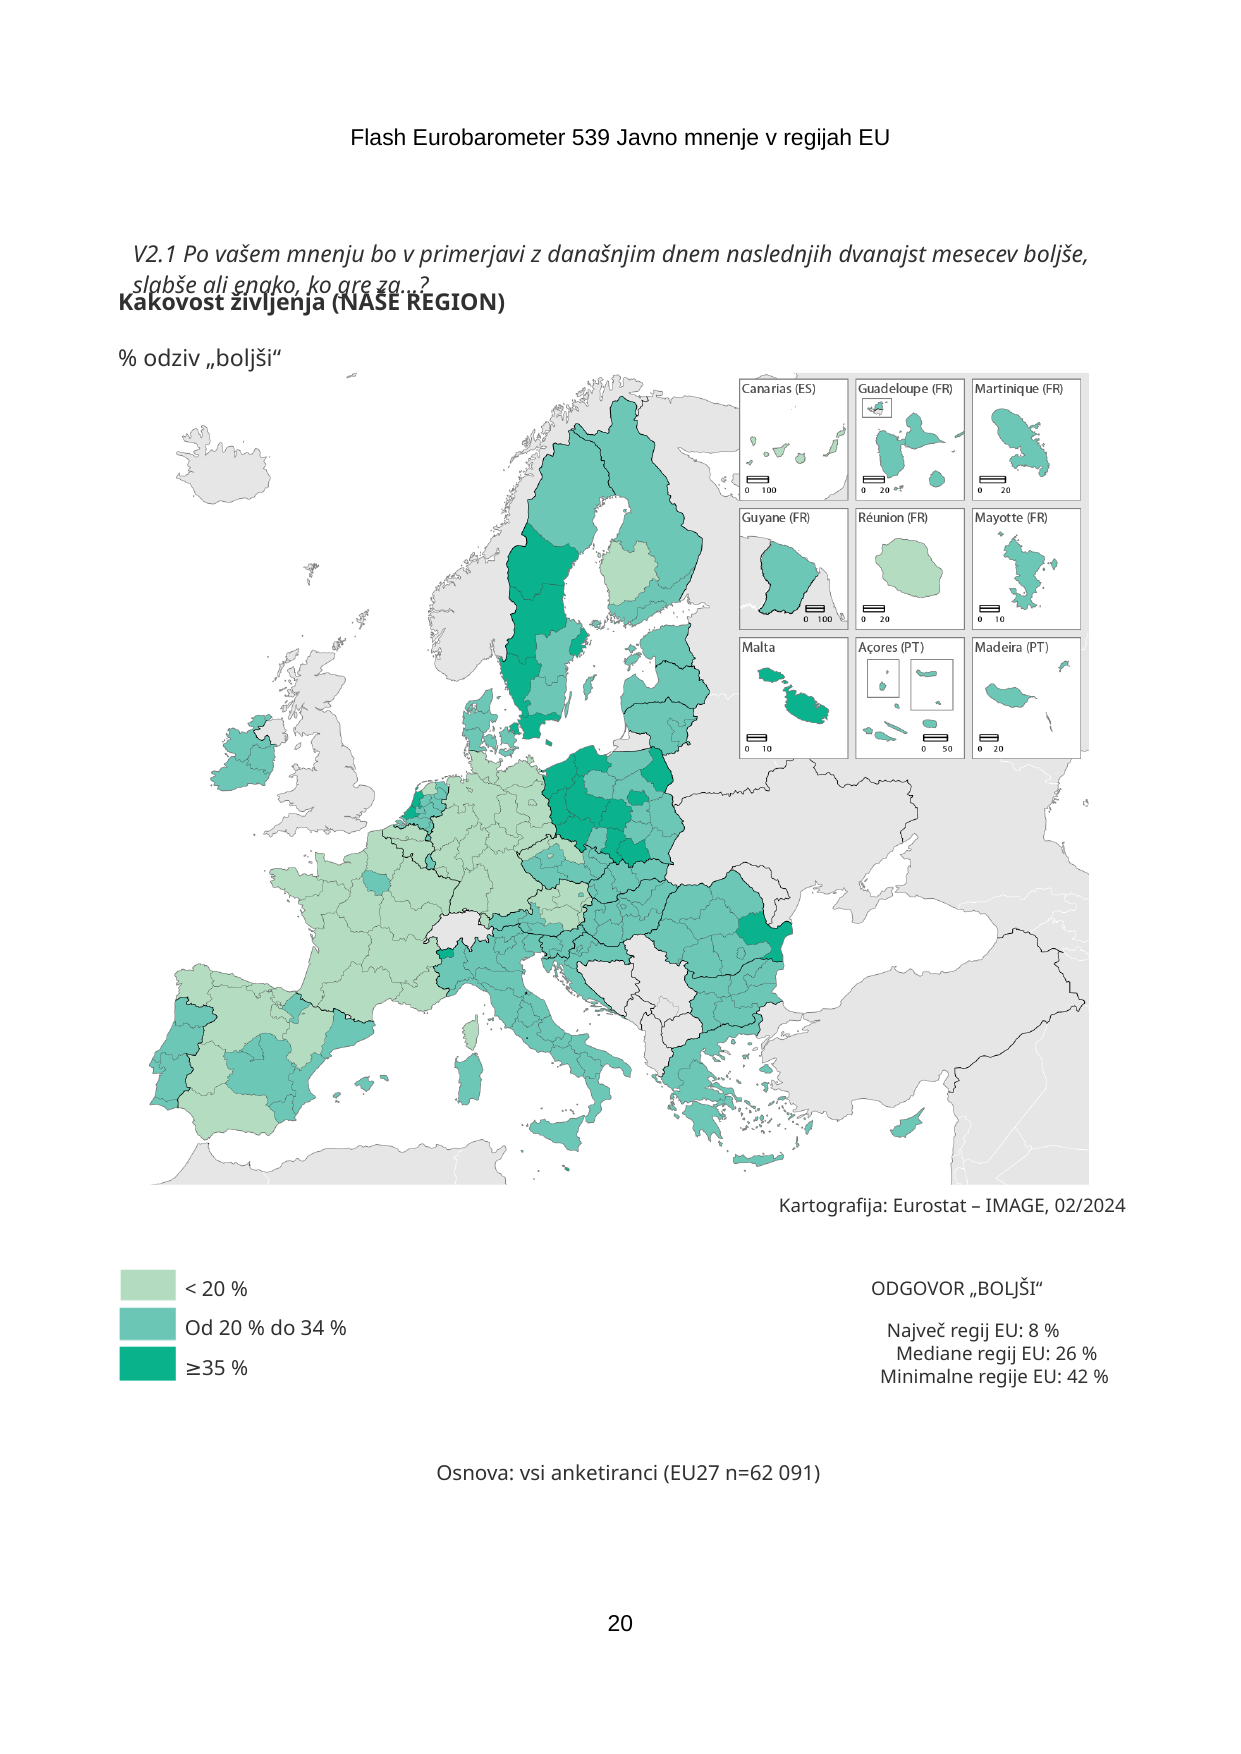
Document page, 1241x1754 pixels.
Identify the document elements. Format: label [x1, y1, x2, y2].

picture [120, 1347, 175, 1380]
picture [120, 1308, 175, 1341]
picture [121, 1270, 175, 1301]
picture [118, 372, 1089, 1185]
